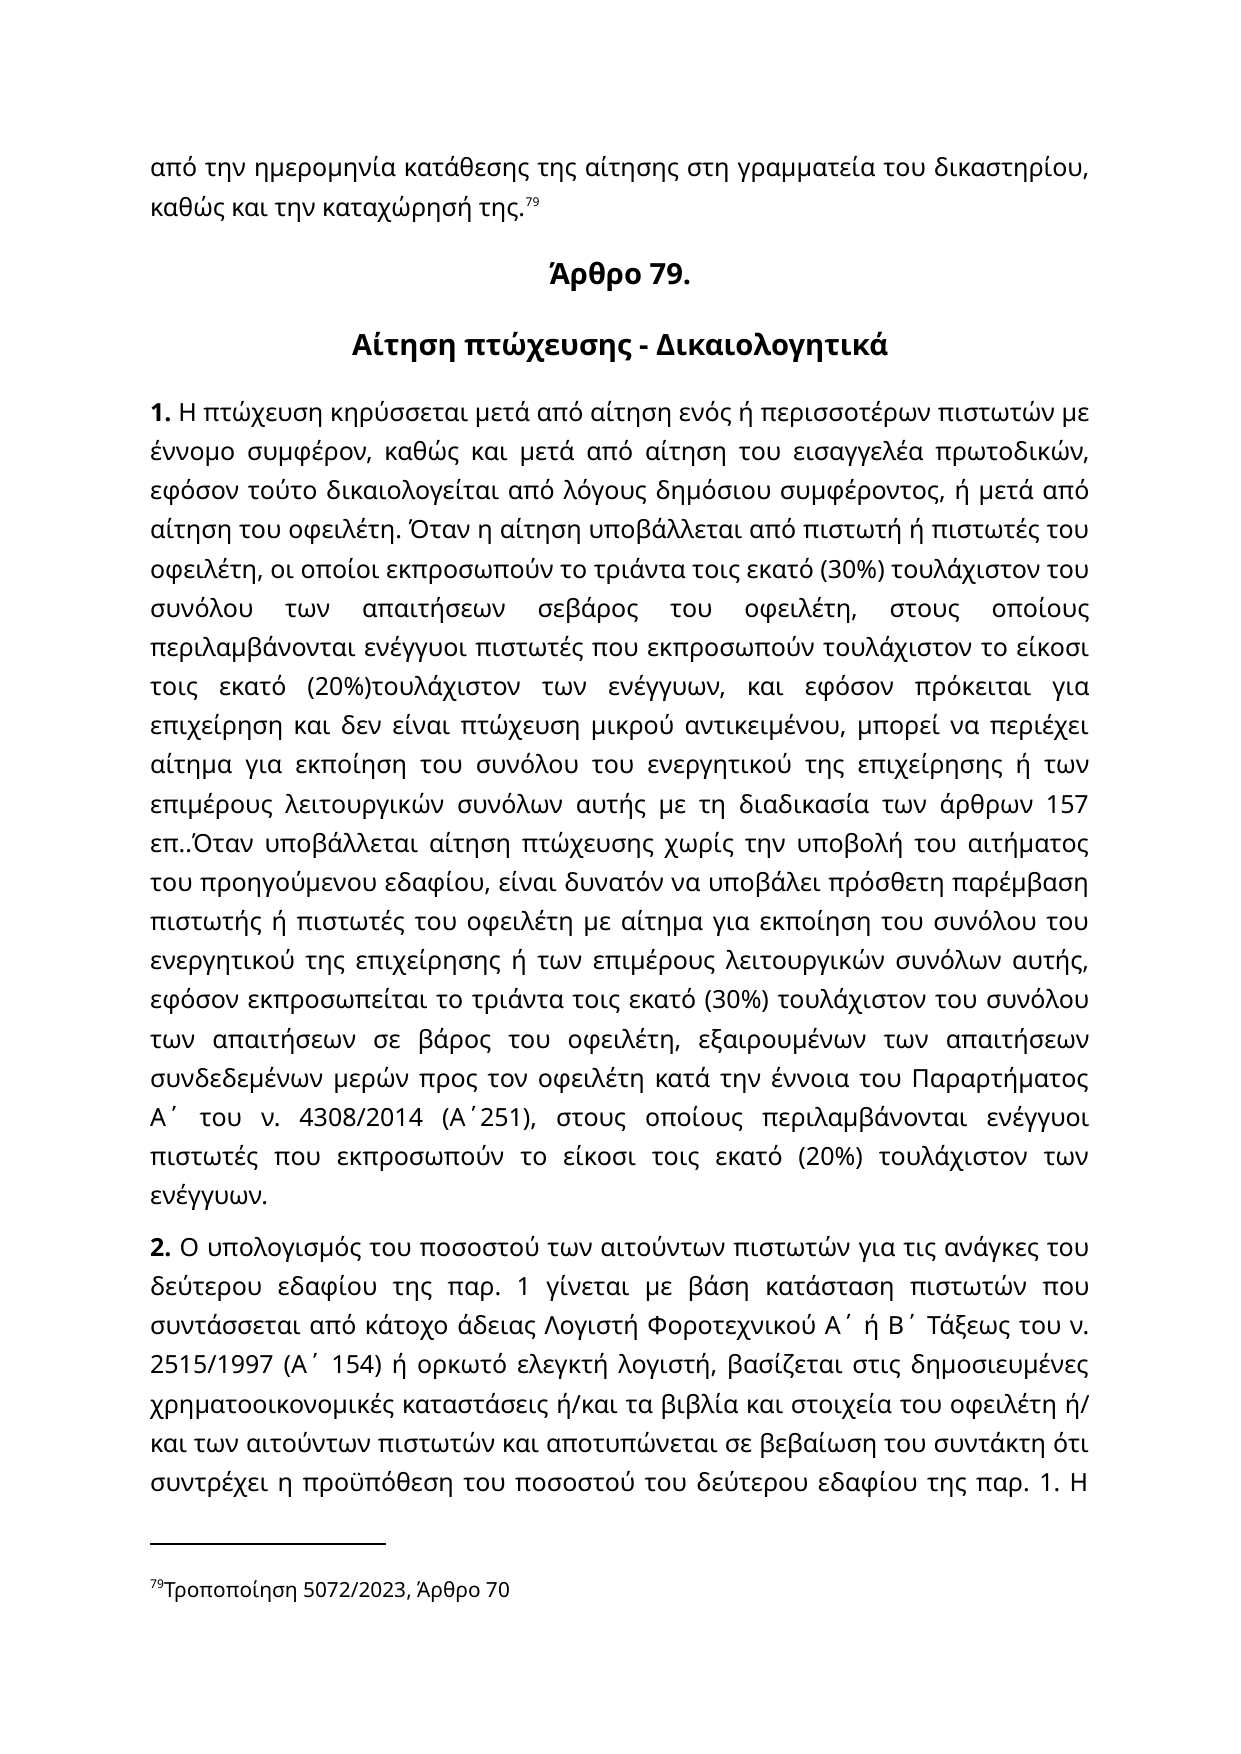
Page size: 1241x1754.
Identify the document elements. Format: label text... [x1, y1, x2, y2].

subtitle Αίτηση πτώχευσης - Δικαιολογητικά [150, 324, 1090, 364]
subtitle Άρθρο 79. [150, 253, 1090, 293]
text 2. Ο υπολογισμός του ποσοστού των αιτούντων πιστωτών για τις ανάγκες του δεύτερου εδαφίου της παρ. 1 γίνεται με βάση κατάσταση πιστωτών που συντάσσεται από κάτοχο άδειας Λογιστή Φοροτεχνικού Α΄ ή Β΄ Τάξεως του ν. 2515/1997 (Α΄ 154) ή ορκωτό ελεγκτή λογιστή, βασίζεται στις δημοσιευμένες χρηματοοικονομικές καταστάσεις ή/και τα βιβλία και στοιχεία του οφειλέτη ή/ και των αιτούντων πιστωτών και αποτυπώνεται σε βεβαίωση του συντάκτη ότι συντρέχει η προϋπόθεση του ποσοστού του δεύτερου εδαφίου της παρ. 1. Η [150, 1229, 1090, 1499]
text Τροποποίηση 5072/2023, Άρθρο 70 [150, 1576, 1090, 1604]
text 1. Η πτώχευση κηρύσσεται μετά από αίτηση ενός ή περισσοτέρων πιστωτών με έννομο συμφέρον, καθώς και μετά από αίτηση του εισαγγελέα πρωτοδικών, εφόσον τούτο δικαιολογείται από λόγους δημόσιου συμφέροντος, ή μετά από αίτηση του οφειλέτη. Όταν η αίτηση υποβάλλεται από πιστωτή ή πιστωτές του οφειλέτη, οι οποίοι εκπροσωπούν το τριάντα τοις εκατό (30%) τουλάχιστον του συνόλου των απαιτήσεων σεβάρος του οφειλέτη, στους οποίους περιλαμβάνονται ενέγγυοι πιστωτές που εκπροσωπούν τουλάχιστον το είκοσι τοις εκατό (20%)τουλάχιστον των ενέγγυων, και εφόσον πρόκειται για επιχείρηση και δεν είναι πτώχευση μικρού αντικειμένου, μπορεί να περιέχει αίτημα για εκποίηση του συνόλου του ενεργητικού της επιχείρησης ή των επιμέρους λειτουργικών συνόλων αυτής με τη διαδικασία των άρθρων 157 επ..Όταν υποβάλλεται αίτηση πτώχευσης χωρίς την υποβολή του αιτήματος του προηγούμενου εδαφίου, είναι δυνατόν να υποβάλει πρόσθετη παρέμβαση πιστωτής ή πιστωτές του οφειλέτη με αίτημα για εκποίηση του συνόλου του ενεργητικού της επιχείρησης ή των επιμέρους λειτουργικών συνόλων αυτής, εφόσον εκπροσωπείται το τριάντα τοις εκατό (30%) τουλάχιστον του συνόλου των απαιτήσεων σε βάρος του οφειλέτη, εξαιρουμένων των απαιτήσεων συνδεδεμένων μερών προς τον οφειλέτη κατά την έννοια του Παραρτήματος Α΄ του ν. 4308/2014 (Α΄251), στους οποίους περιλαμβάνονται ενέγγυοι πιστωτές που εκπροσωπούν το είκοσι τοις εκατό (20%) τουλάχιστον των ενέγγυων. [150, 394, 1090, 1212]
text από την ημερομηνία κατάθεσης της αίτησης στη γραμματεία του δικαστηρίου, καθώς και την καταχώρησή της. [150, 150, 1090, 223]
